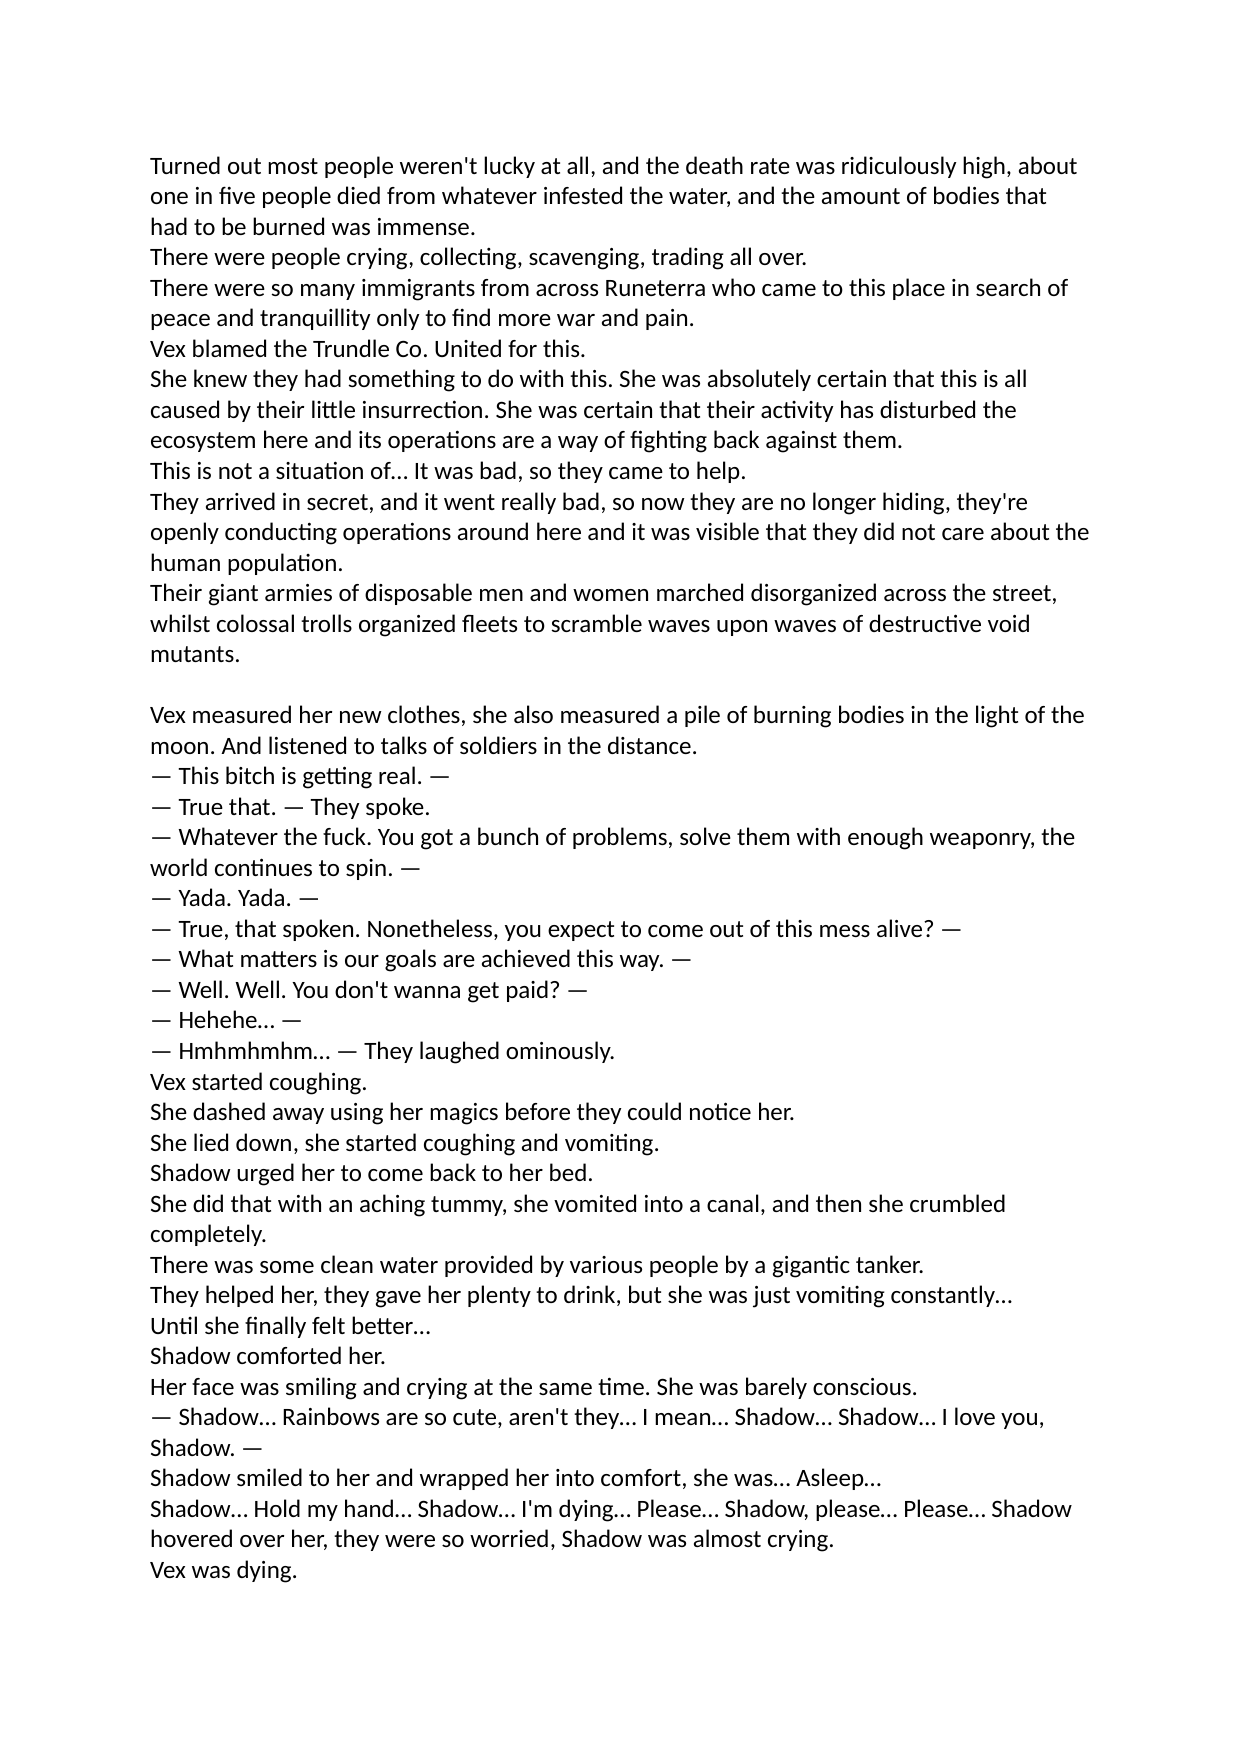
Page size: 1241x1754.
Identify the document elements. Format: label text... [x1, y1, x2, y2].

text Turned out most people weren't lucky at all, and the death rate was ridiculously high, about one in five people died from whatever infested the water, and the amount of bodies that had to be burned was immense. There were people crying, collecting, scavenging, trading all over. There were so many immigrants from across Runeterra who came to this place in search of peace and tranquillity only to find more war and pain. Vex blamed the Trundle Co. United for this. She knew they had something to do with this. She was absolutely certain that this is all caused by their little insurrection. She was certain that their activity has disturbed the ecosystem here and its operations are a way of fighting back against them. This is not a situation of… It was bad, so they came to help. They arrived in secret, and it went really bad, so now they are no longer hiding, they're openly conducting operations around here and it was visible that they did not care about the human population. Their giant armies of disposable men and women marched disorganized across the street, whilst colossal trolls organized fleets to scramble waves upon waves of destructive void mutants. Vex measured her new clothes, she also measured a pile of burning bodies in the light of the moon. And listened to talks of soldiers in the distance. — This bitch is getting real. — — True that. — They spoke. — Whatever the fuck. You got a bunch of problems, solve them with enough weaponry, the world continues to spin. — — Yada. Yada. — — True, that spoken. Nonetheless, you expect to come out of this mess alive? — — What matters is our goals are achieved this way. — — Well. Well. You don't wanna get paid? — — Hehehe… — — Hmhmhmhm… — They laughed ominously. Vex started coughing. She dashed away using her magics before they could notice her. She lied down, she started coughing and vomiting. Shadow urged her to come back to her bed. She did that with an aching tummy, she vomited into a canal, and then she crumbled completely. There was some clean water provided by various people by a gigantic tanker. They helped her, they gave her plenty to drink, but she was just vomiting constantly… Until she finally felt better… Shadow comforted her. Her face was smiling and crying at the same time. She was barely conscious. — Shadow… Rainbows are so cute, aren't they… I mean… Shadow… Shadow… I love you, Shadow. — Shadow smiled to her and wrapped her into comfort, she was… Asleep… Shadow… Hold my hand… Shadow… I'm dying… Please… Shadow, please… Please… Shadow hovered over her, they were so worried, Shadow was almost crying. Vex was dying. [150, 150, 1090, 1584]
